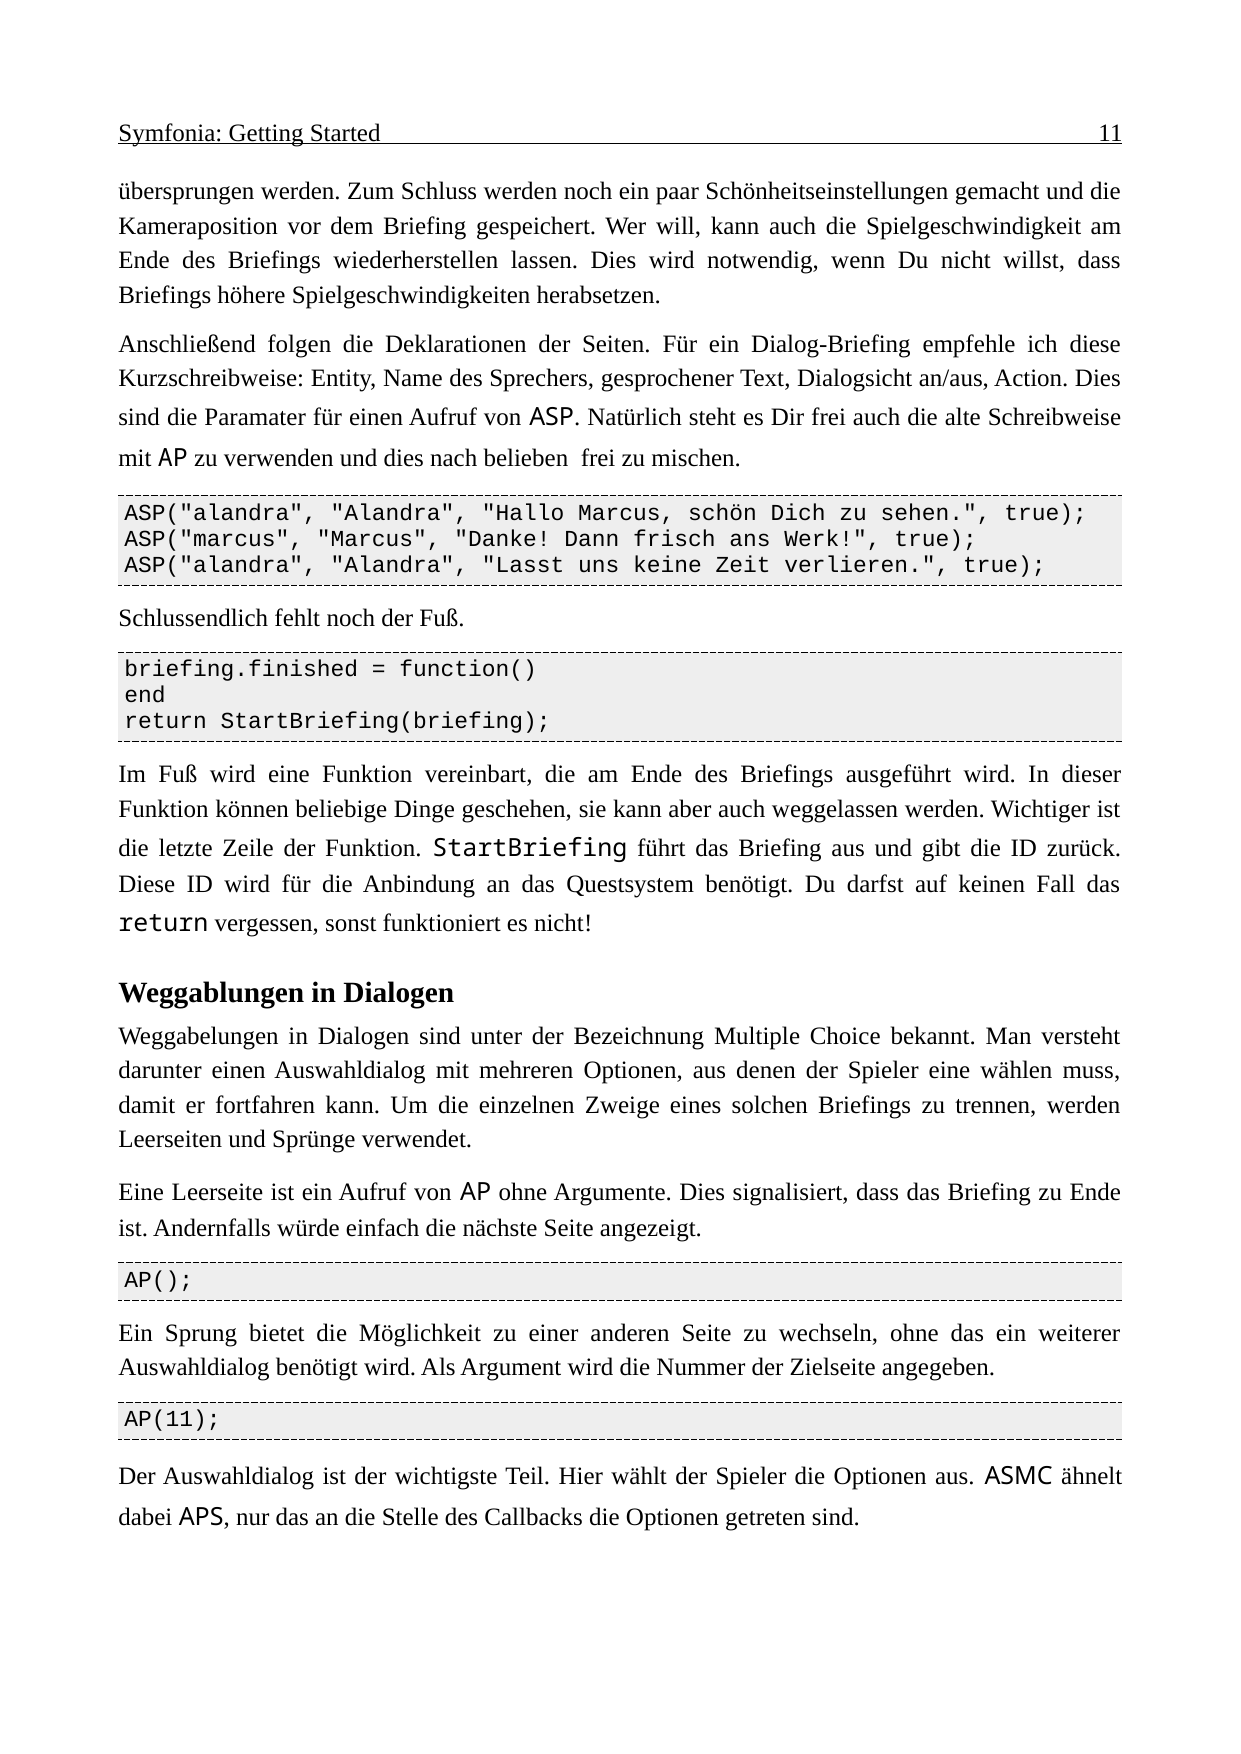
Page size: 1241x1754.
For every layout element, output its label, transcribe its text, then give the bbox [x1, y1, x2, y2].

text Im Fuß wird eine Funktion vereinbart, die am Ende des Briefings ausgeführt wird. In dieser Funktion können beliebige Dinge geschehen, sie kann aber auch weggelassen werden. Wichtiger ist die letzte Zeile der Funktion. StartBriefing führt das Briefing aus und gibt die ID zurück. Diese ID wird für die Anbindung an das Questsystem benötigt. Du darfst auf keinen Fall das return vergessen, sonst funktioniert es nicht! [118, 759, 1122, 939]
subtitle Weggablungen in Dialogen [118, 975, 1122, 1008]
text Anschließend folgen die Deklarationen der Seiten. Für ein Dialog-Briefing empfehle ich diese Kurzschreibweise: Entity, Name des Sprechers, gesprochener Text, Dialogsicht an/aus, Action. Dies sind die Paramater für einen Aufruf von ASP. Natürlich steht es Dir frei auch die alte Schreibweise mit AP zu verwenden und dies nach belieben frei zu mischen. [118, 329, 1122, 474]
text übersprungen werden. Zum Schluss werden noch ein paar Schönheitseinstellungen gemacht und die Kameraposition vor dem Briefing gespeichert. Wer will, kann auch die Spielgeschwindigkeit am Ende des Briefings wiederherstellen lassen. Dies wird notwendig, wenn Du nicht willst, dass Briefings höhere Spielgeschwindigkeiten herabsetzen. [118, 176, 1122, 308]
text Der Auswahldialog ist der wichtigste Teil. Hier wählt der Spieler die Optionen aus. ASMC ähnelt dabei APS, nur das an die Stelle des Callbacks die Optionen getreten sind. [118, 1457, 1122, 1532]
text ASP("alandra", "Alandra", "Hallo Marcus, schön Dich zu sehen.", true); ASP("marcus", "Marcus", "Danke! Dann frisch ans Werk!", true); ASP("alandra", "Alandra", "Lasst uns keine Zeit verlieren.", true); [118, 495, 1122, 585]
text Eine Leerseite ist ein Aufruf von AP ohne Argumente. Dies signalisiert, dass das Briefing zu Ende ist. Andernfalls würde einfach die nächste Seite angezeigt. [118, 1173, 1122, 1242]
text AP(); [118, 1262, 1122, 1300]
text Schlussendlich fehlt noch der Fuß. [118, 603, 1122, 631]
text AP(11); [118, 1402, 1122, 1439]
text Weggabelungen in Dialogen sind unter der Bezeichnung Multiple Choice bekannt. Man versteht darunter einen Auswahldialog mit mehreren Optionen, aus denen der Spieler eine wählen muss, damit er fortfahren kann. Um die einzelnen Zweige eines solchen Briefings zu trennen, werden Leerseiten und Sprünge verwendet. [118, 1021, 1122, 1153]
text Ein Sprung bietet die Möglichkeit zu einer anderen Seite zu wechseln, ohne das ein weiterer Auswahldialog benötigt wird. Als Argument wird die Nummer der Zielseite angegeben. [118, 1318, 1122, 1381]
text briefing.finished = function() end return StartBriefing(briefing); [118, 652, 1122, 742]
